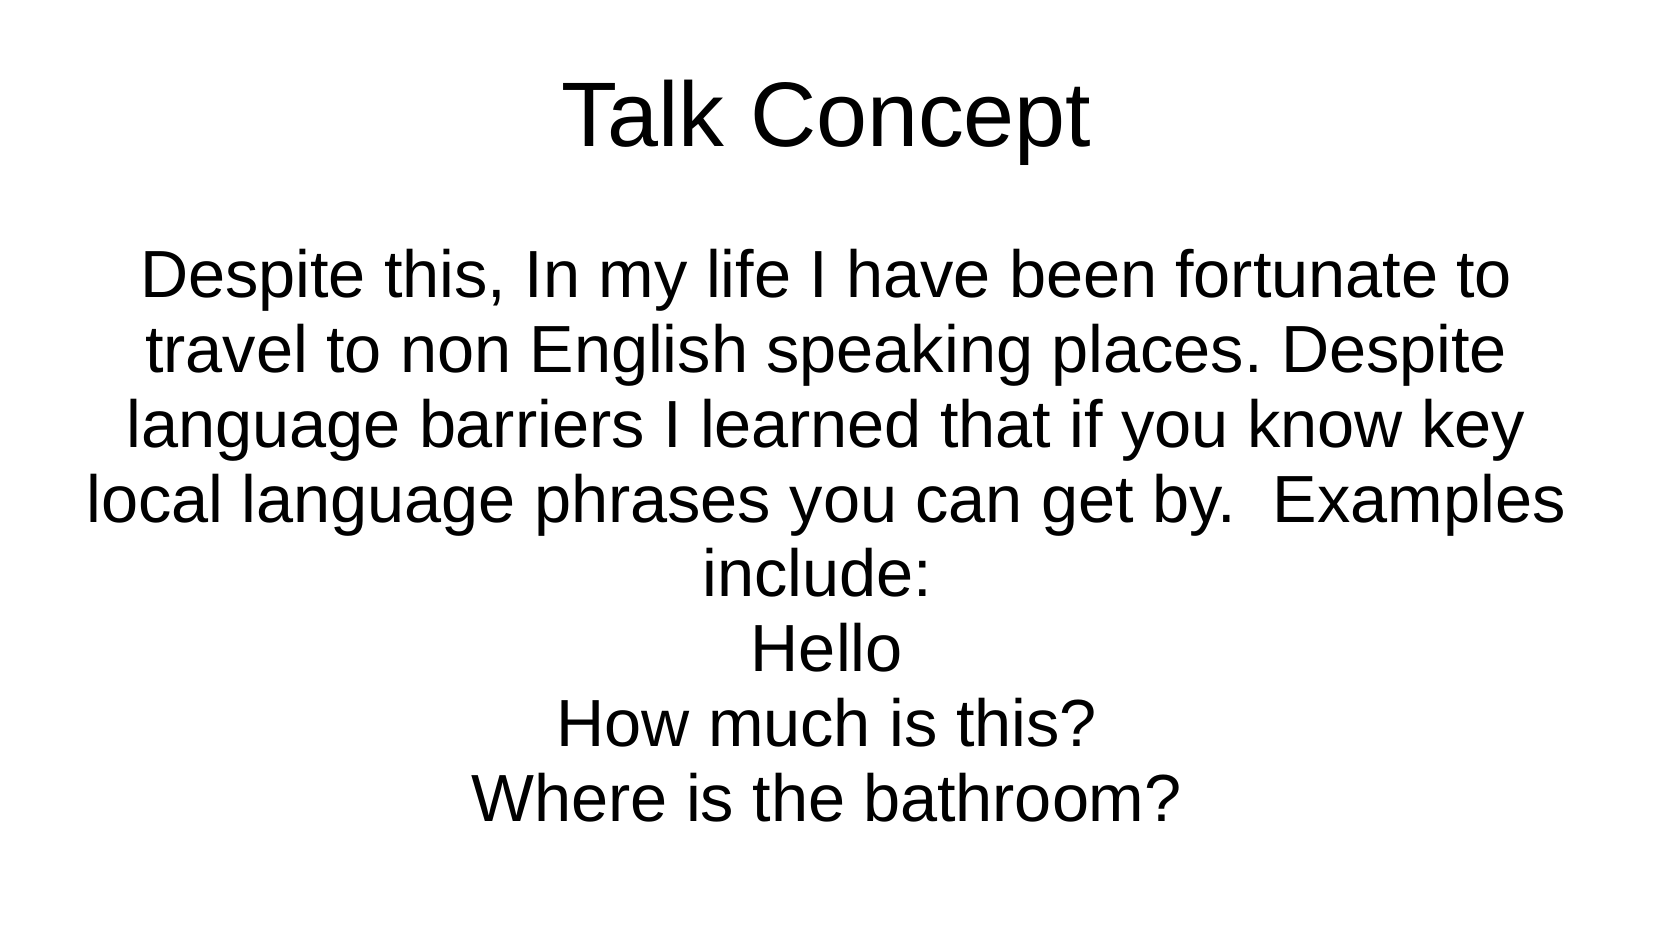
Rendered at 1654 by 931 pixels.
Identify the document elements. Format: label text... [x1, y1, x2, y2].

subtitle Despite this, In my life I have been fortunate to travel to non English speaking places. Despite language barriers I learned that if you know key local language phrases you can get by. Examples include: Hello How much is this? Where is the bathroom? [82, 217, 1571, 856]
title Talk Concept [82, 12, 1571, 217]
